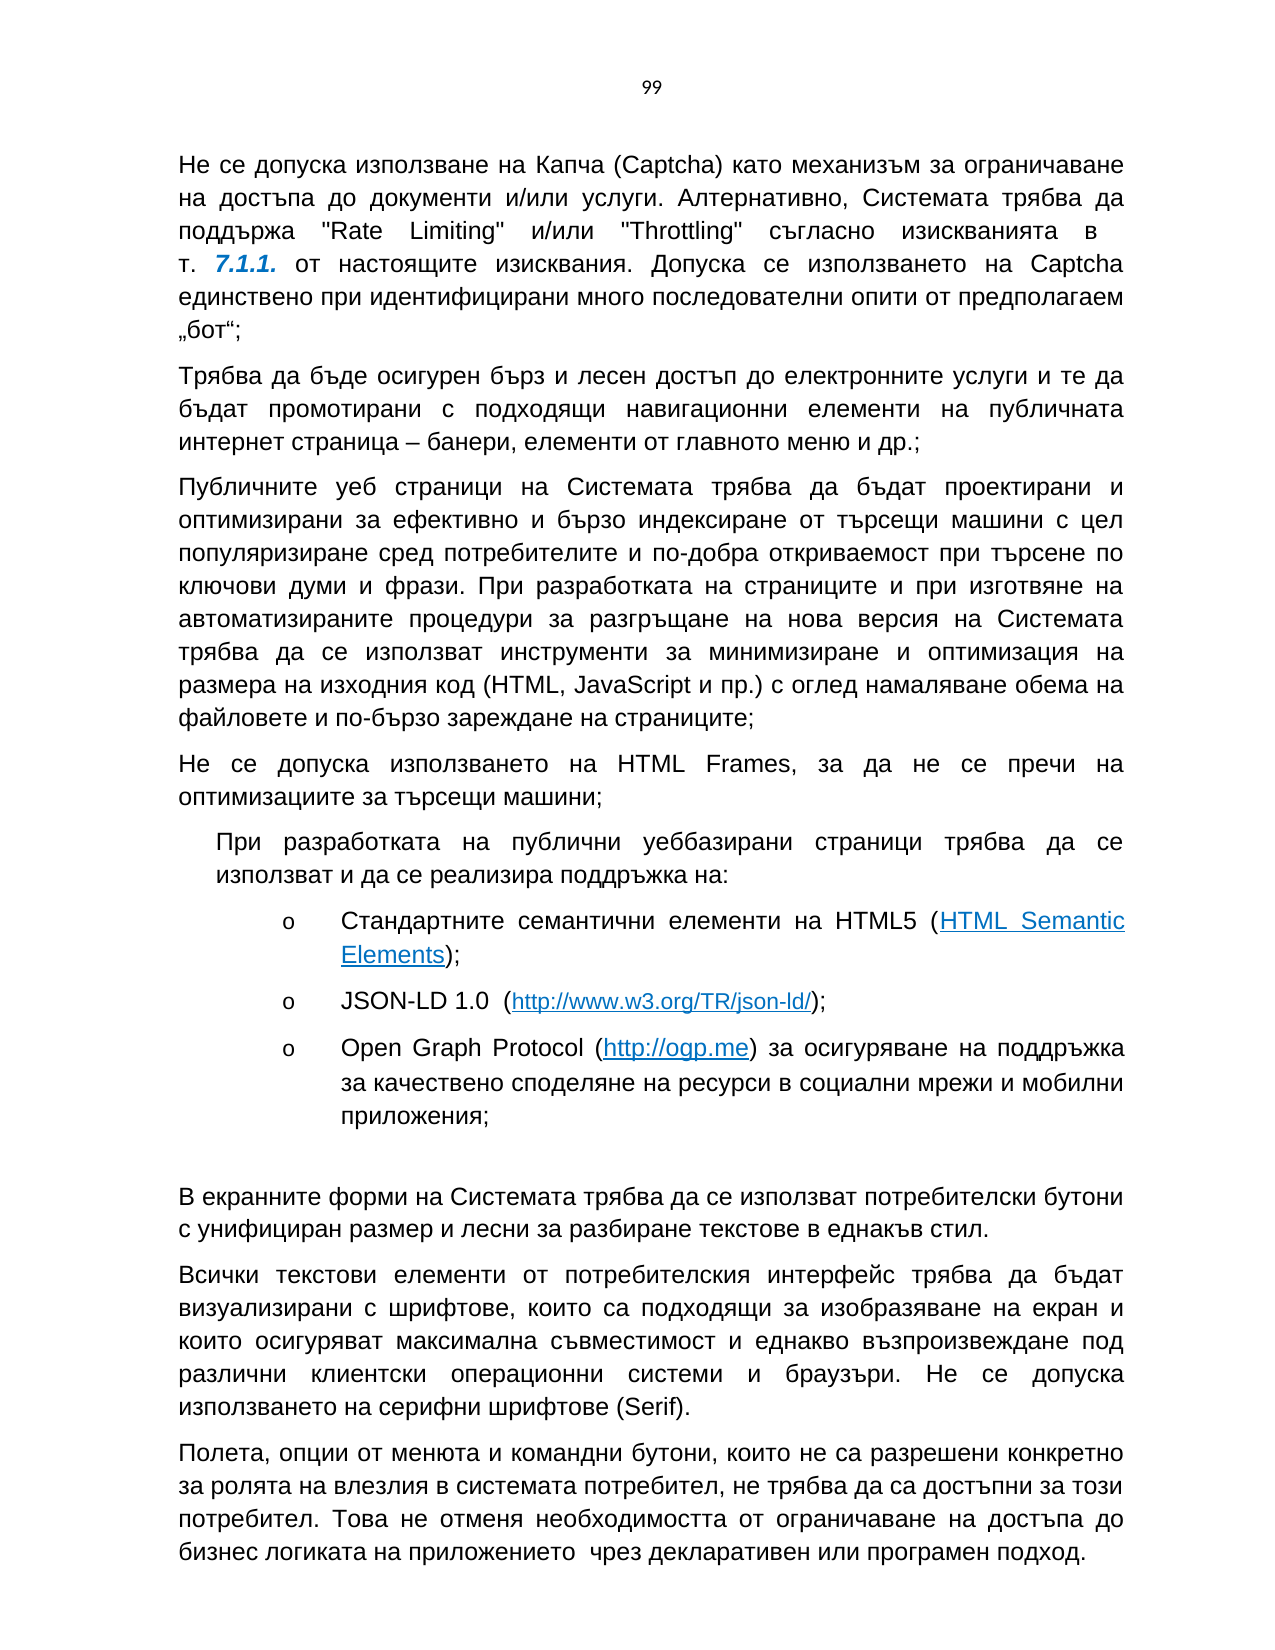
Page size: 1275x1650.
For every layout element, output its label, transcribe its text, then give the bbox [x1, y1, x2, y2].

list Open Graph Protocol (http://ogp.me) за осигуряване на поддръжка за качествено споделяне на ресурси в социални мрежи и мобилни приложения; [282, 1033, 1125, 1130]
text Публичните уеб страници на Системата трябва да бъдат проектирани и оптимизирани за ефективно и бързо индексиране от търсещи машини с цел популяризиране сред потребителите и по-добра откриваемост при търсене по ключови думи и фрази. При разработката на страниците и при изготвяне на автоматизираните процедури за разгръщане на нова версия на Системата трябва да се използват инструменти за минимизиране и оптимизация на размера на изходния код (HTML, JavaScript и пр.) с оглед намаляване обема на файловете и по-бързо зареждане на страниците; [178, 472, 1125, 732]
text Не се допуска използването на HTML Frames, за да не се пречи на оптимизациите за търсещи машини; [178, 749, 1125, 811]
text Не се допуска използване на капча (Captcha) като механизъм за ограничаване на достъпа до документи и/или услуги. Алтернативно, Системата трябва да поддържа "Rate Limiting" и/или "Throttling" съгласно изискванията в т. 7.1.1. от настоящите изисквания. Допуска се използването на Captcha единствено при идентифицирани много последователни опити от предполагаем „бот“; [178, 150, 1125, 344]
text Полета, опции от менюта и командни бутони, които не са разрешени конкретно за ролята на влезлия в системата потребител, не трябва да са достъпни за този потребител. Това не отменя необходимостта от ограничаване на достъпа до бизнес логиката на приложението чрез декларативен или програмен подход. [178, 1438, 1125, 1565]
text Трябва да бъде осигурен бърз и лесен достъп до електронните услуги и те да бъдат промотирани с подходящи навигационни елементи на публичната интернет страница – банери, елементи от главното меню и др.; [178, 361, 1125, 455]
list Стандартните семантични елементи на HTML5 (HTML Semantic Elements); [282, 906, 1125, 969]
text Всички текстови елементи от потребителския интерфейс трябва да бъдат визуализирани с шрифтове, които са подходящи за изобразяване на екран и които осигуряват максимална съвместимост и еднакво възпроизвеждане под различни клиентски операционни системи и браузъри. Не се допуска използването на серифни шрифтове (Serif). [178, 1260, 1125, 1421]
text При разработката на публични уеббазирани страници трябва да се използват и да се реализира поддръжка на: [216, 827, 1125, 889]
text В екранните форми на Системата трябва да се използват потребителски бутони с унифициран размер и лесни за разбиране текстове в еднакъв стил. [178, 1181, 1125, 1243]
list JSON-LD 1.0 (http://www.w3.org/TR/json-ld/); [282, 986, 1125, 1016]
